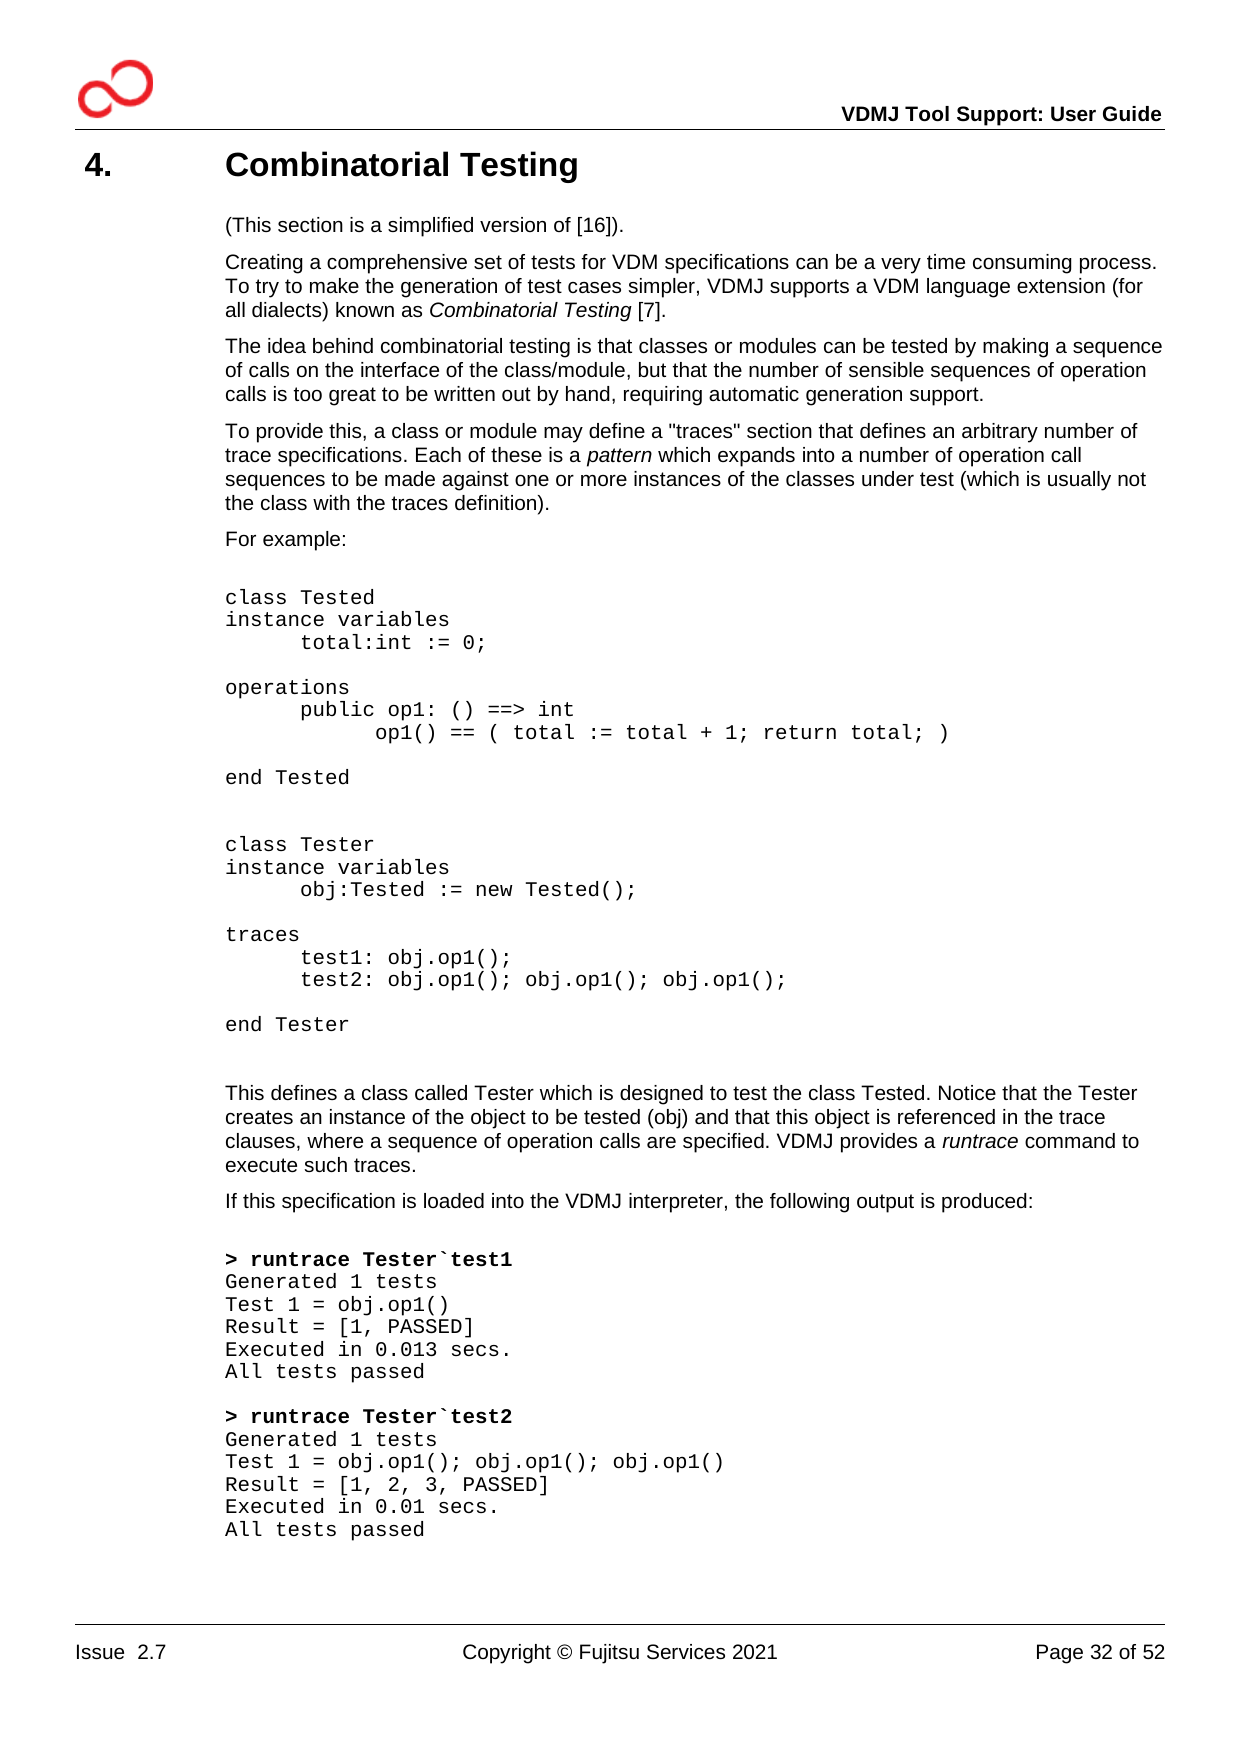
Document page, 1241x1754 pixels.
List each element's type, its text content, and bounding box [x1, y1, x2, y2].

text If this specification is loaded into the VDMJ interpreter, the following output is produced: [225, 1189, 1165, 1213]
text class Tester [225, 834, 1165, 856]
text total:int := 0; [225, 631, 1165, 654]
text Test 1 = obj.op1() [225, 1293, 1165, 1316]
text instance variables [225, 856, 1165, 879]
text class Tested [225, 586, 1165, 609]
picture [78, 52, 153, 128]
text Result = [1, 2, 3, PASSED] [225, 1473, 1165, 1496]
text op1() == ( total := total + 1; return total; ) [225, 721, 1165, 744]
text test1: obj.op1(); [225, 946, 1165, 969]
text test2: obj.op1(); obj.op1(); obj.op1(); [225, 969, 1165, 991]
text obj:Tested := new Tested(); [225, 879, 1165, 901]
text Result = [1, PASSED] [225, 1316, 1165, 1338]
text Generated 1 tests [225, 1271, 1165, 1293]
text The idea behind combinatorial testing is that classes or modules can be tested by making a sequence of calls on the interface of the class/module, but that the number of sensible sequences of operation calls is too great to be written out by hand, requiring automatic generation support. [225, 334, 1165, 406]
text All tests passed [225, 1361, 1165, 1383]
text traces [225, 924, 1165, 946]
text Test 1 = obj.op1(); obj.op1(); obj.op1() [225, 1451, 1165, 1473]
text Generated 1 tests [225, 1428, 1165, 1451]
text public op1: () ==> int [225, 699, 1165, 721]
text instance variables [225, 609, 1165, 631]
text To provide this, a class or module may define a "traces" section that defines an arbitrary number of trace specifications. Each of these is a pattern which expands into a number of operation call sequences to be made against one or more instances of the classes under test (which is usually not the class with the traces definition). [225, 419, 1165, 515]
text operations [225, 676, 1165, 699]
text end Tester [225, 1014, 1165, 1036]
text (This section is a simplified version of [16]). [225, 214, 1165, 238]
text Executed in 0.01 secs. [225, 1496, 1165, 1518]
text This defines a class called Tester which is designed to test the class Tested. Notice that the Tester creates an instance of the object to be tested (obj) and that this object is referenced in the trace clauses, where a sequence of operation calls are specified. VDMJ provides a runtrace command to execute such traces. [225, 1081, 1165, 1177]
text All tests passed [225, 1518, 1165, 1541]
text Creating a comprehensive set of tests for VDM specifications can be a very time consuming process. To try to make the generation of test cases simpler, VDMJ supports a VDM language extension (for all dialects) known as Combinatorial Testing [7]. [225, 250, 1165, 322]
text Executed in 0.013 secs. [225, 1338, 1165, 1361]
subtitle Combinatorial Testing [75, 145, 1165, 184]
text > runtrace Tester`test2 [225, 1406, 1165, 1428]
text > runtrace Tester`test1 [225, 1248, 1165, 1271]
text For example: [225, 527, 1165, 551]
text end Tested [225, 766, 1165, 789]
